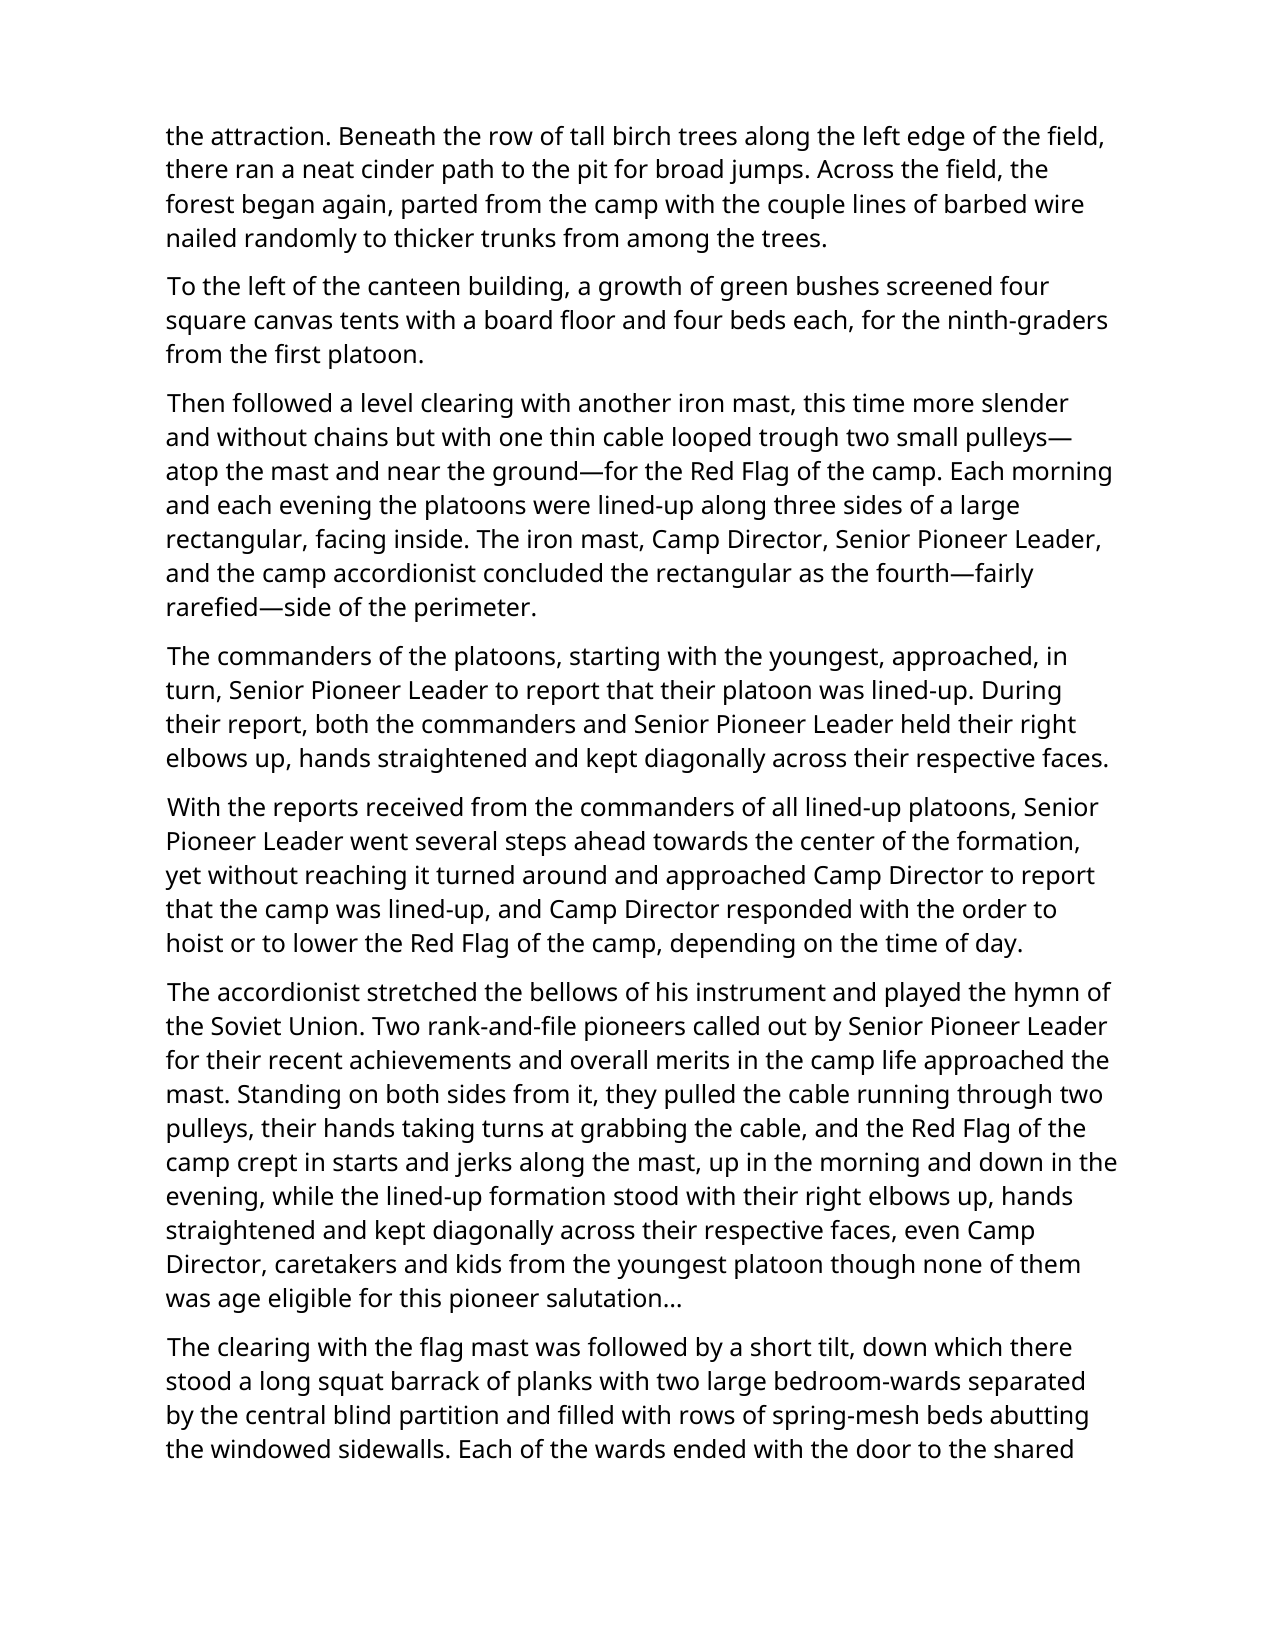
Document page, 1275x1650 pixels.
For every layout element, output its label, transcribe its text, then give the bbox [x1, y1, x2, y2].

text The clearing with the flag mast was followed by a short tilt, down which there stood a long squat barrack of planks with two large bedroom-wards separated by the central blind partition and filled with rows of spring-mesh beds abutting the windowed sidewalls. Each of the wards ended with the door to the shared [165, 1330, 1118, 1466]
text With the reports received from the commanders of all lined-up platoons, Senior Pioneer Leader went several steps ahead towards the center of the formation, yet without reaching it turned around and approached Camp Director to report that the camp was lined-up, and Camp Director responded with the order to hoist or to lower the Red Flag of the camp, depending on the time of day. [165, 789, 1118, 960]
text the attraction. Beneath the row of tall birch trees along the left edge of the field, there ran a neat cinder path to the pit for broad jumps. Across the field, the forest began again, parted from the camp with the couple lines of barbed wire nailed randomly to thicker trunks from among the trees. [165, 118, 1118, 254]
text The accordionist stretched the bellows of his instrument and played the hymn of the Soviet Union. Two rank-and-file pioneers called out by Senior Pioneer Leader for their recent achievements and overall merits in the camp life approached the mast. Standing on both sides from it, they pulled the cable running through two pulleys, their hands taking turns at grabbing the cable, and the Red Flag of the camp crept in starts and jerks along the mast, up in the morning and down in the evening, while the lined-up formation stood with their right elbows up, hands straightened and kept diagonally across their respective faces, even Camp Director, caretakers and kids from the youngest platoon though none of them was age eligible for this pioneer salutation… [165, 974, 1118, 1315]
text The commanders of the platoons, starting with the youngest, approached, in turn, Senior Pioneer Leader to report that their platoon was lined-up. During their report, both the commanders and Senior Pioneer Leader held their right elbows up, hands straightened and kept diagonally across their respective faces. [165, 639, 1118, 775]
text To the left of the canteen building, a growth of green bushes screened four square canvas tents with a board floor and four beds each, for the ninth-graders from the first platoon. [165, 269, 1118, 371]
text Then followed a level clearing with another iron mast, this time more slender and without chains but with one thin cable looped trough two small pulleys—atop the mast and near the ground—for the Red Flag of the camp. Each morning and each evening the platoons were lined-up along three sides of a large rectangular, facing inside. The iron mast, Camp Director, Senior Pioneer Leader, and the camp accordionist concluded the rectangular as the fourth—fairly rarefied—side of the perimeter. [165, 386, 1118, 624]
